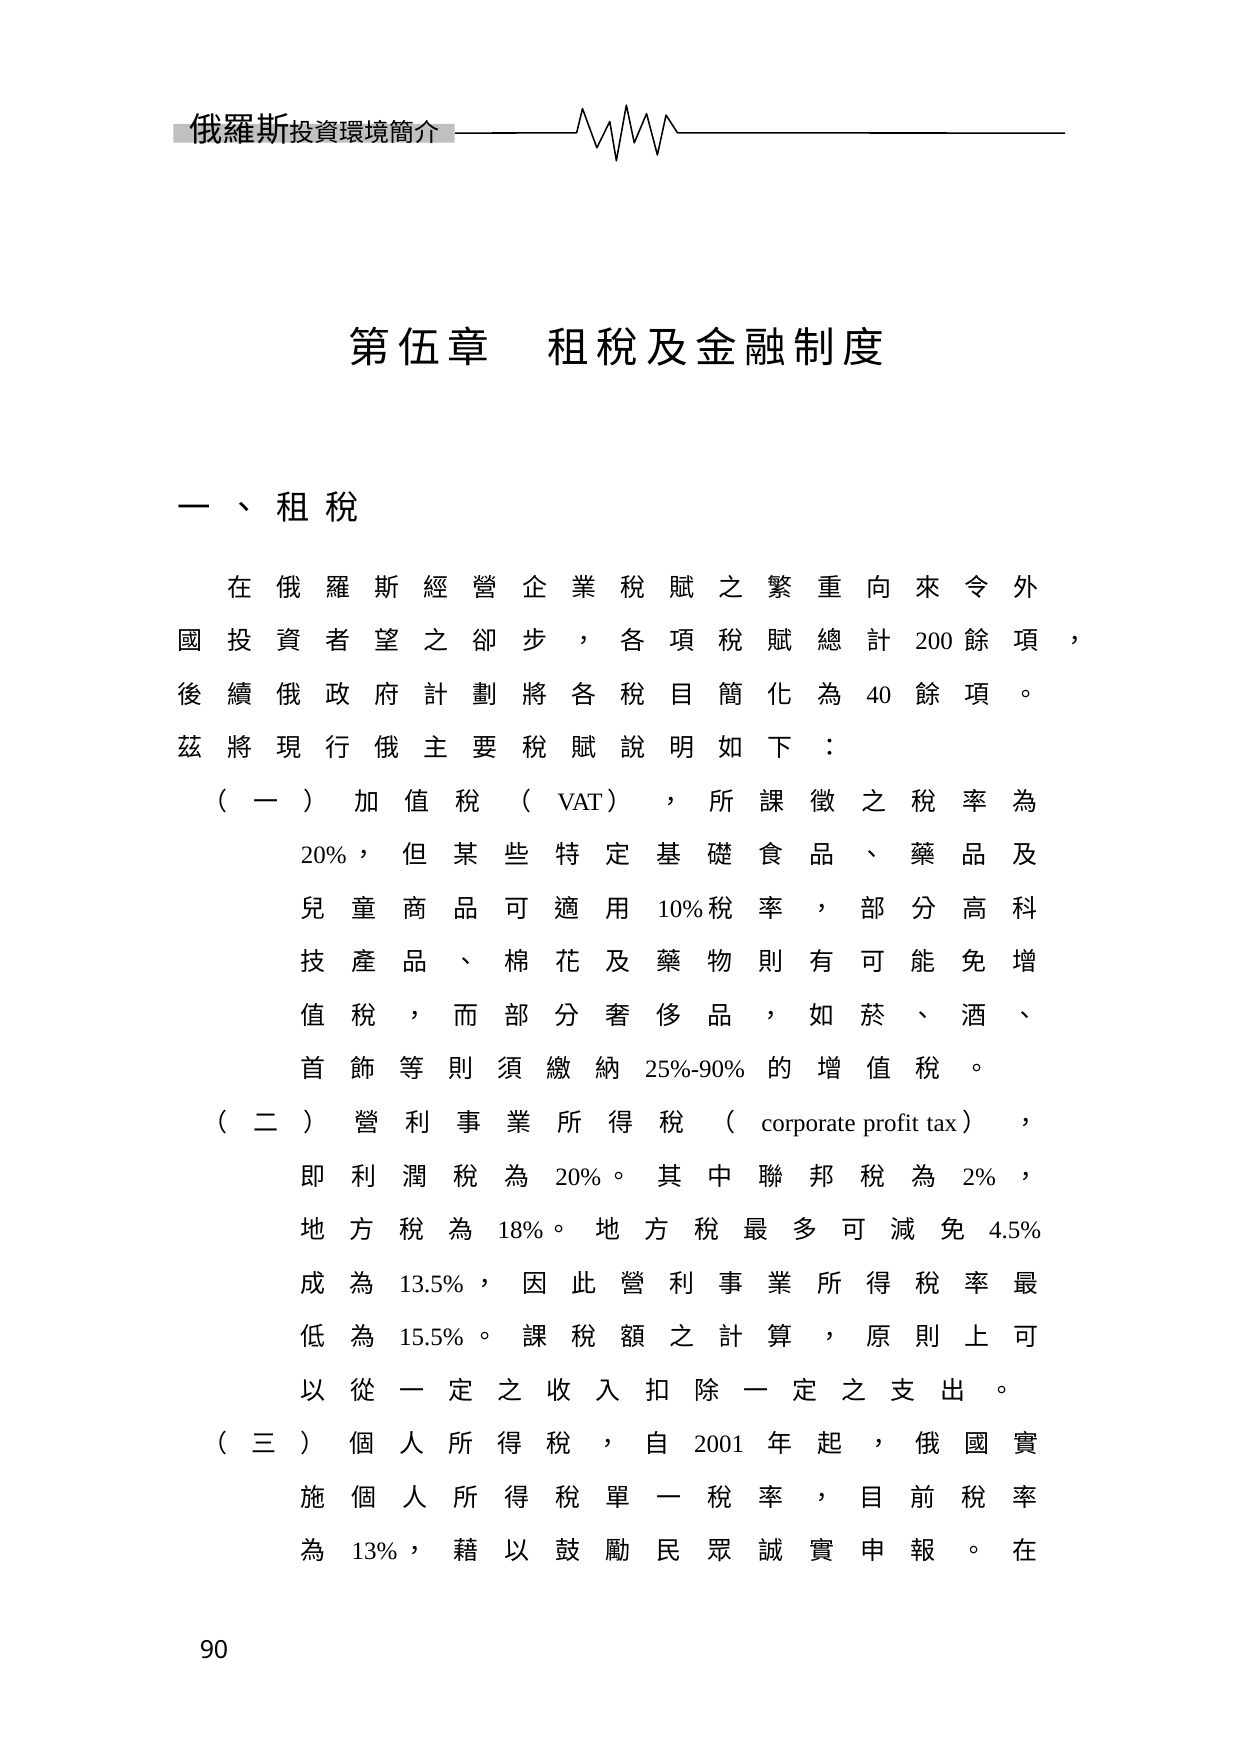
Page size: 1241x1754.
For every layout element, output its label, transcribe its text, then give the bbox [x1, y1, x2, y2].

text （一）加值稅（VAT），所課徵之稅率為20%，但某些特定基礎食品、藥品及兒童商品可適用10%稅率，部分高科技產品、棉花及藥物則有可能免增值稅，而部分奢侈品，如菸、酒、首飾等則須繳納25%-90%的增值稅。 [202, 773, 1063, 1094]
text 在俄羅斯經營企業稅賦之繁重向來令外國投資者望之卻步，各項稅賦總計200餘項，後續俄政府計劃將各稅目簡化為40餘項。茲將現行俄主要稅賦說明如下： [178, 558, 1063, 773]
text 第伍章 租稅及金融制度 [178, 291, 1063, 398]
text 一、租稅 [178, 478, 1063, 532]
text （二）營利事業所得稅（corporate profit tax），即利潤稅為20%。其中聯邦稅為2%，地方稅為18%。地方稅最多可減免4.5%成為13.5%，因此營利事業所得稅率最低為15.5%。課稅額之計算，原則上可以從一定之收入扣除一定之支出。 [202, 1094, 1063, 1415]
text （三）個人所得稅，自2001年起，俄國實施個人所得稅單一稅率，目前稅率為13%，藉以鼓勵民眾誠實申報。在 [202, 1415, 1063, 1576]
